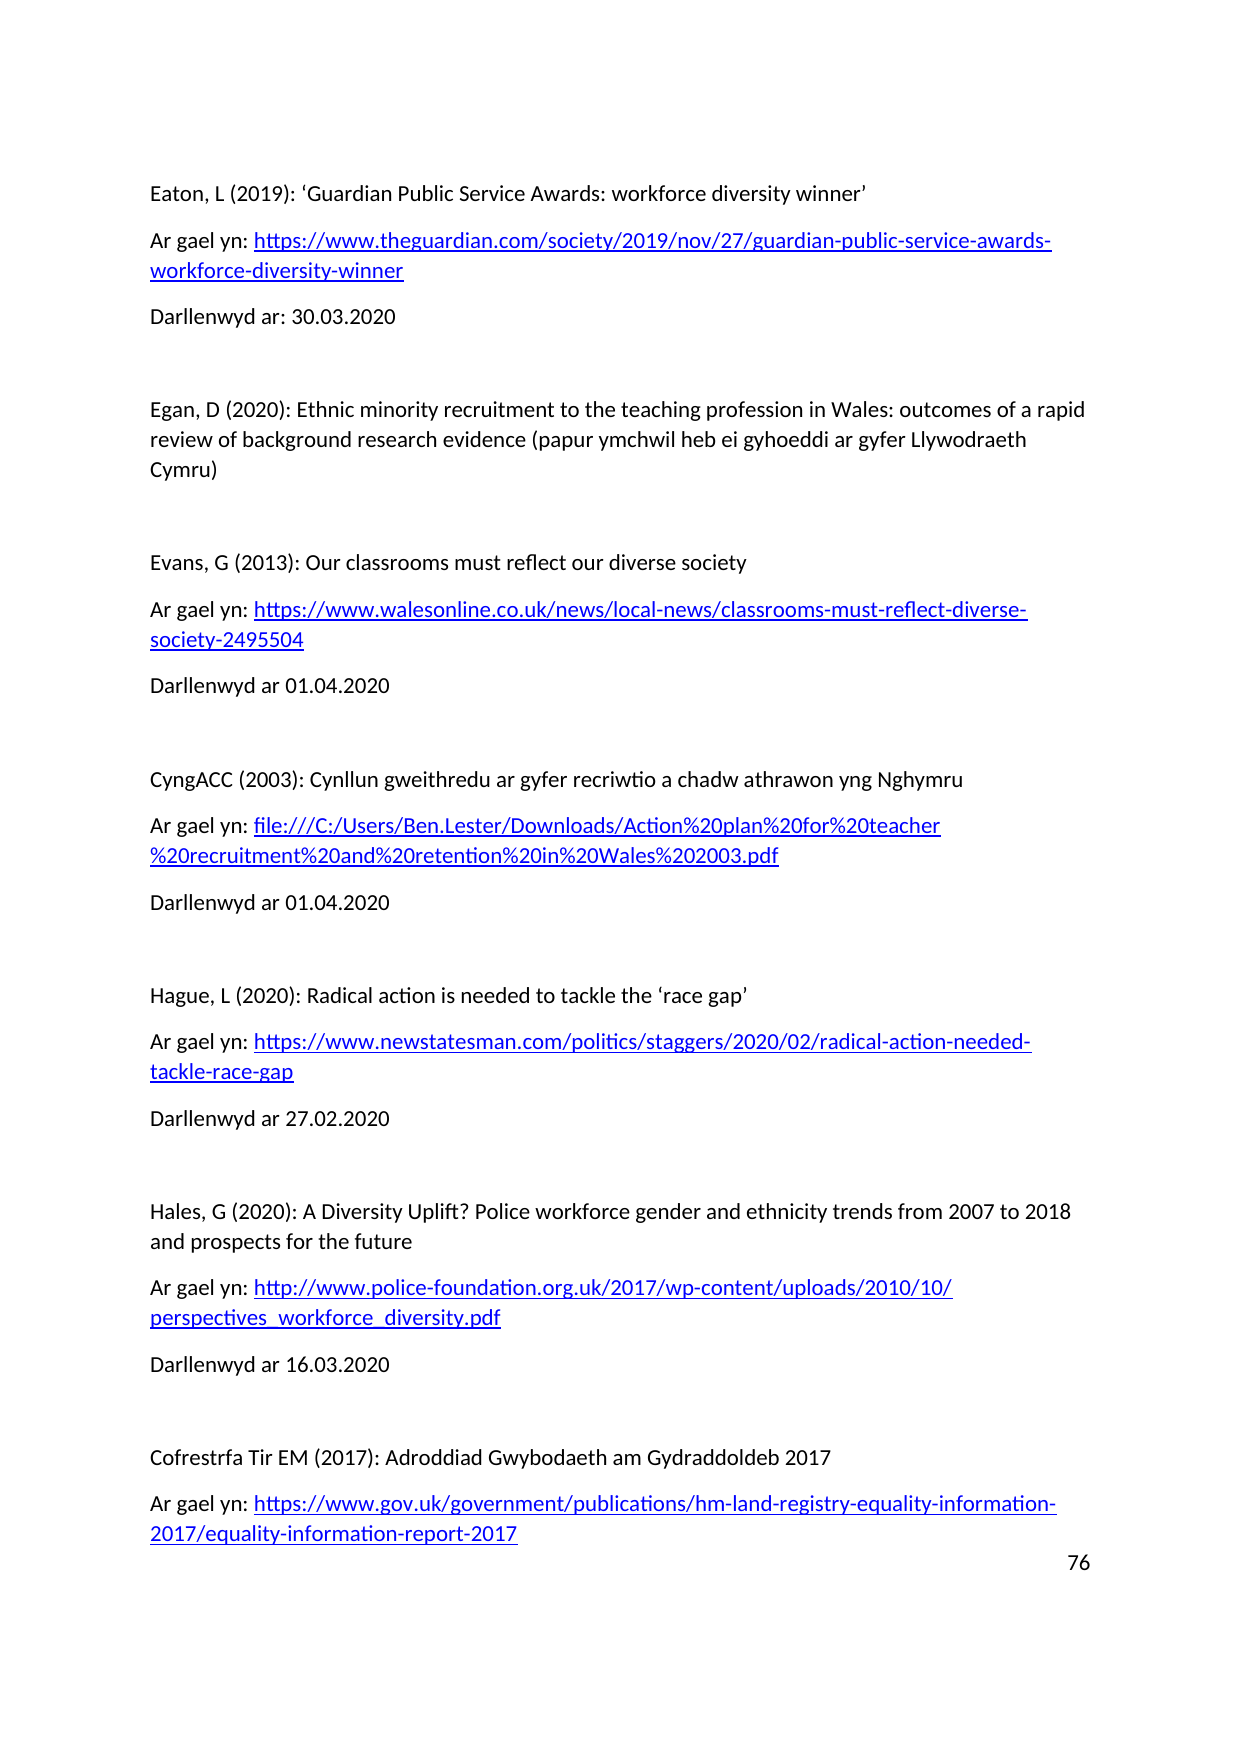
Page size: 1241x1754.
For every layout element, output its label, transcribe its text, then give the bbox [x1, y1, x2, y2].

text Darllenwyd ar 16.03.2020 [150, 1350, 1090, 1378]
text Ar gael yn: https://www.theguardian.com/society/2019/nov/27/guardian-public-service-awards-workforce-diversity-winner [150, 226, 1090, 284]
text Cofrestrfa Tir EM (2017): Adroddiad Gwybodaeth am Gydraddoldeb 2017 [150, 1443, 1090, 1471]
text Hales, G (2020): A Diversity Uplift? Police workforce gender and ethnicity trends from 2007 to 2018 and prospects for the future [150, 1197, 1090, 1255]
text Eaton, L (2019): ‘Guardian Public Service Awards: workforce diversity winner’ [150, 179, 1090, 207]
text CyngACC (2003): Cynllun gweithredu ar gyfer recriwtio a chadw athrawon yng Nghymru [150, 765, 1090, 793]
text Darllenwyd ar: 30.03.2020 [150, 302, 1090, 331]
text Darllenwyd ar 27.02.2020 [150, 1104, 1090, 1132]
text Ar gael yn: http://www.police-foundation.org.uk/2017/wp-content/uploads/2010/10/perspectives_workforce_diversity.pdf [150, 1273, 1090, 1331]
text Ar gael yn: file:///C:/Users/Ben.Lester/Downloads/Action%20plan%20for%20teacher%20recruitment%20and%20retention%20in%20Wales%202003.pdf [150, 811, 1090, 869]
text Egan, D (2020): Ethnic minority recruitment to the teaching profession in Wales: outcomes of a rapid review of background research evidence (papur ymchwil heb ei gyhoeddi ar gyfer Llywodraeth Cymru) [150, 396, 1090, 483]
text Ar gael yn: https://www.walesonline.co.uk/news/local-news/classrooms-must-reflect-diverse-society-2495504 [150, 595, 1090, 653]
text Darllenwyd ar 01.04.2020 [150, 672, 1090, 699]
text Ar gael yn: https://www.gov.uk/government/publications/hm-land-registry-equality-information-2017/equality-information-report-2017 [150, 1489, 1090, 1547]
text Darllenwyd ar 01.04.2020 [150, 888, 1090, 916]
text Hague, L (2020): Radical action is needed to tackle the ‘race gap’ [150, 981, 1090, 1009]
text Ar gael yn: https://www.newstatesman.com/politics/staggers/2020/02/radical-action-needed-tackle-race-gap [150, 1027, 1090, 1085]
text Evans, G (2013): Our classrooms must reflect our diverse society [150, 548, 1090, 577]
